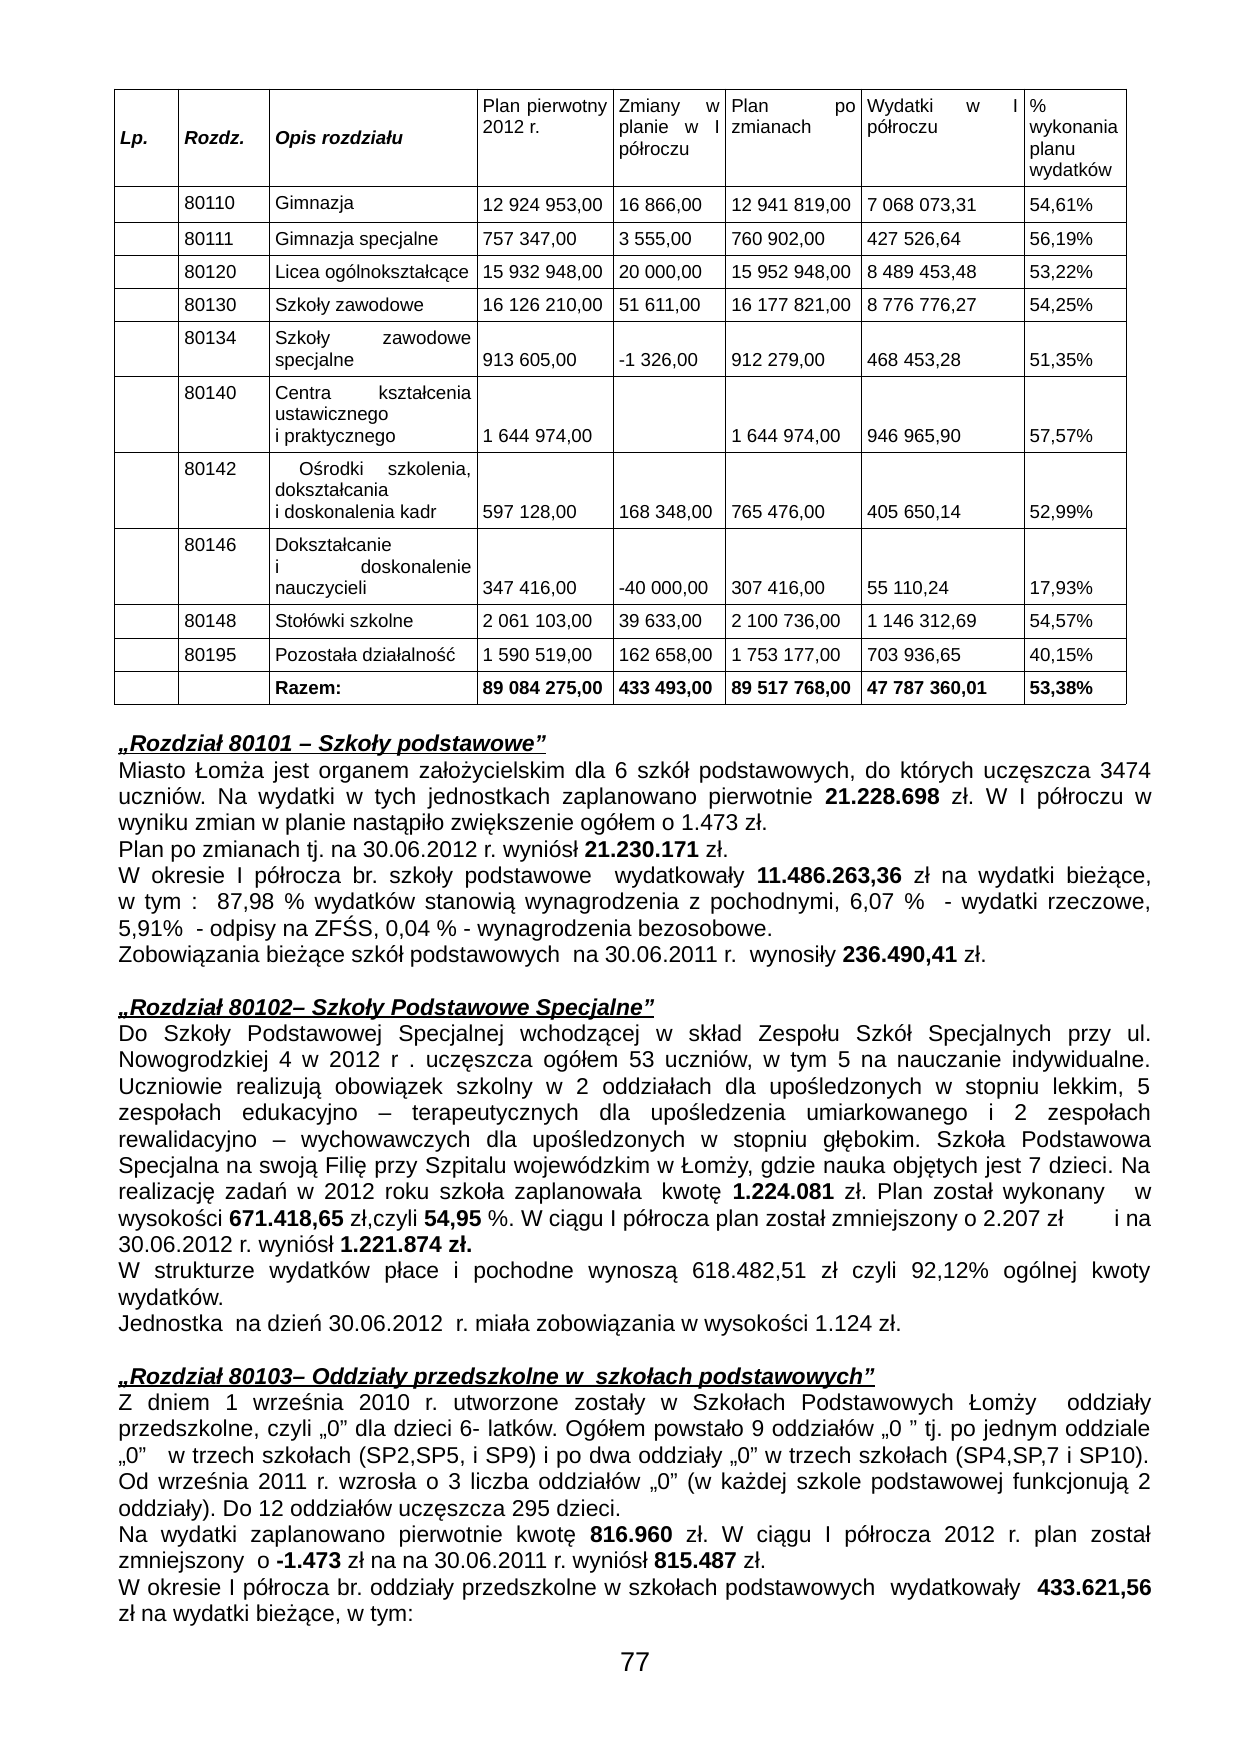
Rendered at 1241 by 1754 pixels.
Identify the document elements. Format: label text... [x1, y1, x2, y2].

table_cell 912 279,00 [726, 322, 861, 376]
table_cell 51,35% [1025, 322, 1126, 376]
table_cell 80111 [179, 223, 269, 255]
table_cell 2 100 736,00 [726, 605, 861, 637]
table_cell 1 146 312,69 [862, 605, 1024, 637]
table_cell 53,38% [1025, 672, 1126, 704]
table_cell 39 633,00 [614, 605, 725, 637]
table_cell 15 952 948,00 [726, 256, 861, 288]
table_cell Szkoły zawodowe [270, 289, 477, 321]
table_cell 55 110,24 [862, 529, 1024, 604]
table_cell 1 644 974,00 [726, 377, 861, 452]
table_cell 433 493,00 [614, 672, 725, 704]
table_cell 757 347,00 [478, 223, 613, 255]
table_cell Stołówki szkolne [270, 605, 477, 637]
table_cell 80120 [179, 256, 269, 288]
text Miasto Łomża jest organem założycielskim dla 6 szkół podstawowych, do których uczęszcza 3474 uczniów. Na wydatki w tych jednostkach zaplanowano pierwotnie 21.228.698 zł. W I półroczu w wyniku zmian w planie nastąpiło zwiększenie ogółem o 1.473 zł. [118, 757, 1152, 836]
text Z dniem 1 września 2010 r. utworzone zostały w Szkołach Podstawowych Łomży oddziały przedszkolne, czyli „0” dla dzieci 6- latków. Ogółem powstało 9 oddziałów „0 ” tj. po jednym oddziale „0” w trzech szkołach (SP2,SP5, i SP9) i po dwa oddziały „0” w trzech szkołach (SP4,SP,7 i SP10). Od września 2011 r. wzrosła o 3 liczba oddziałów „0” (w każdej szkole podstawowej funkcjonują 2 oddziały). Do 12 oddziałów uczęszcza 295 dzieci. [118, 1389, 1152, 1521]
table_cell [115, 187, 178, 222]
table_cell 16 177 821,00 [726, 289, 861, 321]
table_cell -40 000,00 [614, 529, 725, 604]
table_cell [115, 377, 178, 452]
table_cell [115, 289, 178, 321]
table_cell Dokształcanie i doskonalenie nauczycieli [270, 529, 477, 604]
table_cell 17,93% [1025, 529, 1126, 604]
table_cell 52,99% [1025, 453, 1126, 528]
table_cell 12 941 819,00 [726, 187, 861, 222]
table_cell -1 326,00 [614, 322, 725, 376]
table_cell 7 068 073,31 [862, 187, 1024, 222]
table_cell 57,57% [1025, 377, 1126, 452]
table_cell 468 453,28 [862, 322, 1024, 376]
table_cell Centra kształcenia ustawicznego i praktycznego [270, 377, 477, 452]
table_cell 80148 [179, 605, 269, 637]
table_header Rozdz. [179, 90, 269, 186]
table_cell 53,22% [1025, 256, 1126, 288]
table_cell Razem: [270, 672, 477, 704]
table_cell 2 061 103,00 [478, 605, 613, 637]
text „Rozdział 80102– Szkoły Podstawowe Specjalne” [118, 994, 1152, 1020]
table_cell 16 866,00 [614, 187, 725, 222]
table_cell 162 658,00 [614, 639, 725, 671]
table_cell 20 000,00 [614, 256, 725, 288]
table_cell 1 753 177,00 [726, 639, 861, 671]
table_cell Szkoły zawodowe specjalne [270, 322, 477, 376]
table_cell Licea ogólnokształcące [270, 256, 477, 288]
table_header Zmiany w planie w I półroczu [614, 90, 725, 186]
table_cell 54,25% [1025, 289, 1126, 321]
table_cell 8 489 453,48 [862, 256, 1024, 288]
table_cell 80142 [179, 453, 269, 528]
table_cell 913 605,00 [478, 322, 613, 376]
text W okresie I półrocza br. szkoły podstawowe wydatkowały 11.486.263,36 zł na wydatki bieżące, w tym : 87,98 % wydatków stanowią wynagrodzenia z pochodnymi, 6,07 % - wydatki rzeczowe, 5,91% - odpisy na ZFŚS, 0,04 % - wynagrodzenia bezosobowe. [118, 862, 1152, 941]
text Jednostka na dzień 30.06.2012 r. miała zobowiązania w wysokości 1.124 zł. [118, 1310, 1152, 1336]
table_cell 16 126 210,00 [478, 289, 613, 321]
table_cell 1 644 974,00 [478, 377, 613, 452]
text „Rozdział 80103– Oddziały przedszkolne w szkołach podstawowych” [118, 1363, 1152, 1389]
table_cell 427 526,64 [862, 223, 1024, 255]
table_cell 80110 [179, 187, 269, 222]
text „Rozdział 80101 – Szkoły podstawowe” [118, 730, 1152, 757]
table_cell Pozostała działalność [270, 639, 477, 671]
text W okresie I półrocza br. oddziały przedszkolne w szkołach podstawowych wydatkowały 433.621,56 zł na wydatki bieżące, w tym: [118, 1573, 1152, 1626]
table_cell 3 555,00 [614, 223, 725, 255]
table_header Plan pierwotny 2012 r. [478, 90, 613, 186]
text Zobowiązania bieżące szkół podstawowych na 30.06.2011 r. wynosiły 236.490,41 zł. [118, 941, 1152, 967]
table_cell 8 776 776,27 [862, 289, 1024, 321]
table_cell 89 517 768,00 [726, 672, 861, 704]
table_cell [115, 453, 178, 528]
table_cell [115, 256, 178, 288]
table_cell 89 084 275,00 [478, 672, 613, 704]
table_cell 1 590 519,00 [478, 639, 613, 671]
table_cell [115, 322, 178, 376]
text W strukturze wydatków płace i pochodne wynoszą 618.482,51 zł czyli 92,12% ogólnej kwoty wydatków. [118, 1257, 1152, 1310]
table_cell 56,19% [1025, 223, 1126, 255]
table_header Lp. [115, 90, 178, 186]
table_cell 51 611,00 [614, 289, 725, 321]
table_cell 54,57% [1025, 605, 1126, 637]
table_header % wykonania planu wydatków [1025, 90, 1126, 186]
table_cell Gimnazja [270, 187, 477, 222]
table_cell 168 348,00 [614, 453, 725, 528]
table_cell 405 650,14 [862, 453, 1024, 528]
table_cell 12 924 953,00 [478, 187, 613, 222]
table_cell 80146 [179, 529, 269, 604]
table_cell 40,15% [1025, 639, 1126, 671]
table_cell 80195 [179, 639, 269, 671]
table_cell 760 902,00 [726, 223, 861, 255]
table_cell 946 965,90 [862, 377, 1024, 452]
table_header Wydatki w I półroczu [862, 90, 1024, 186]
table_header Plan po zmianach [726, 90, 861, 186]
text Do Szkoły Podstawowej Specjalnej wchodzącej w skład Zespołu Szkół Specjalnych przy ul. Nowogrodzkiej 4 w 2012 r . uczęszcza ogółem 53 uczniów, w tym 5 na nauczanie indywidualne. Uczniowie realizują obowiązek szkolny w 2 oddziałach dla upośledzonych w stopniu lekkim, 5 zespołach edukacyjno – terapeutycznych dla upośledzenia umiarkowanego i 2 zespołach rewalidacyjno – wychowawczych dla upośledzonych w stopniu głębokim. Szkoła Podstawowa Specjalna na swoją Filię przy Szpitalu wojewódzkim w Łomży, gdzie nauka objętych jest 7 dzieci. Na realizację zadań w 2012 roku szkoła zaplanowała kwotę 1.224.081 zł. Plan został wykonany w wysokości 671.418,65 zł,czyli 54,95 %. W ciągu I półrocza plan został zmniejszony o 2.207 zł i na 30.06.2012 r. wyniósł 1.221.874 zł. [118, 1020, 1152, 1257]
table_cell [115, 605, 178, 637]
table_cell 15 932 948,00 [478, 256, 613, 288]
table_cell 47 787 360,01 [862, 672, 1024, 704]
table_cell [115, 672, 178, 704]
table_cell 80140 [179, 377, 269, 452]
table_cell 347 416,00 [478, 529, 613, 604]
table_cell [115, 639, 178, 671]
text Na wydatki zaplanowano pierwotnie kwotę 816.960 zł. W ciągu I półrocza 2012 r. plan został zmniejszony o -1.473 zł na na 30.06.2011 r. wyniósł 815.487 zł. [118, 1521, 1152, 1573]
table_cell 54,61% [1025, 187, 1126, 222]
table_cell 765 476,00 [726, 453, 861, 528]
table_cell [115, 529, 178, 604]
table_cell [179, 672, 269, 704]
table_cell Gimnazja specjalne [270, 223, 477, 255]
table_cell 307 416,00 [726, 529, 861, 604]
table_cell 80134 [179, 322, 269, 376]
table_cell [614, 377, 725, 452]
table_header Opis rozdziału [270, 90, 477, 186]
table_cell 597 128,00 [478, 453, 613, 528]
table_cell 703 936,65 [862, 639, 1024, 671]
table_cell 80130 [179, 289, 269, 321]
table_cell Ośrodki szkolenia, dokształcania i doskonalenia kadr [270, 453, 477, 528]
text Plan po zmianach tj. na 30.06.2012 r. wyniósł 21.230.171 zł. [118, 836, 1152, 862]
table_cell [115, 223, 178, 255]
